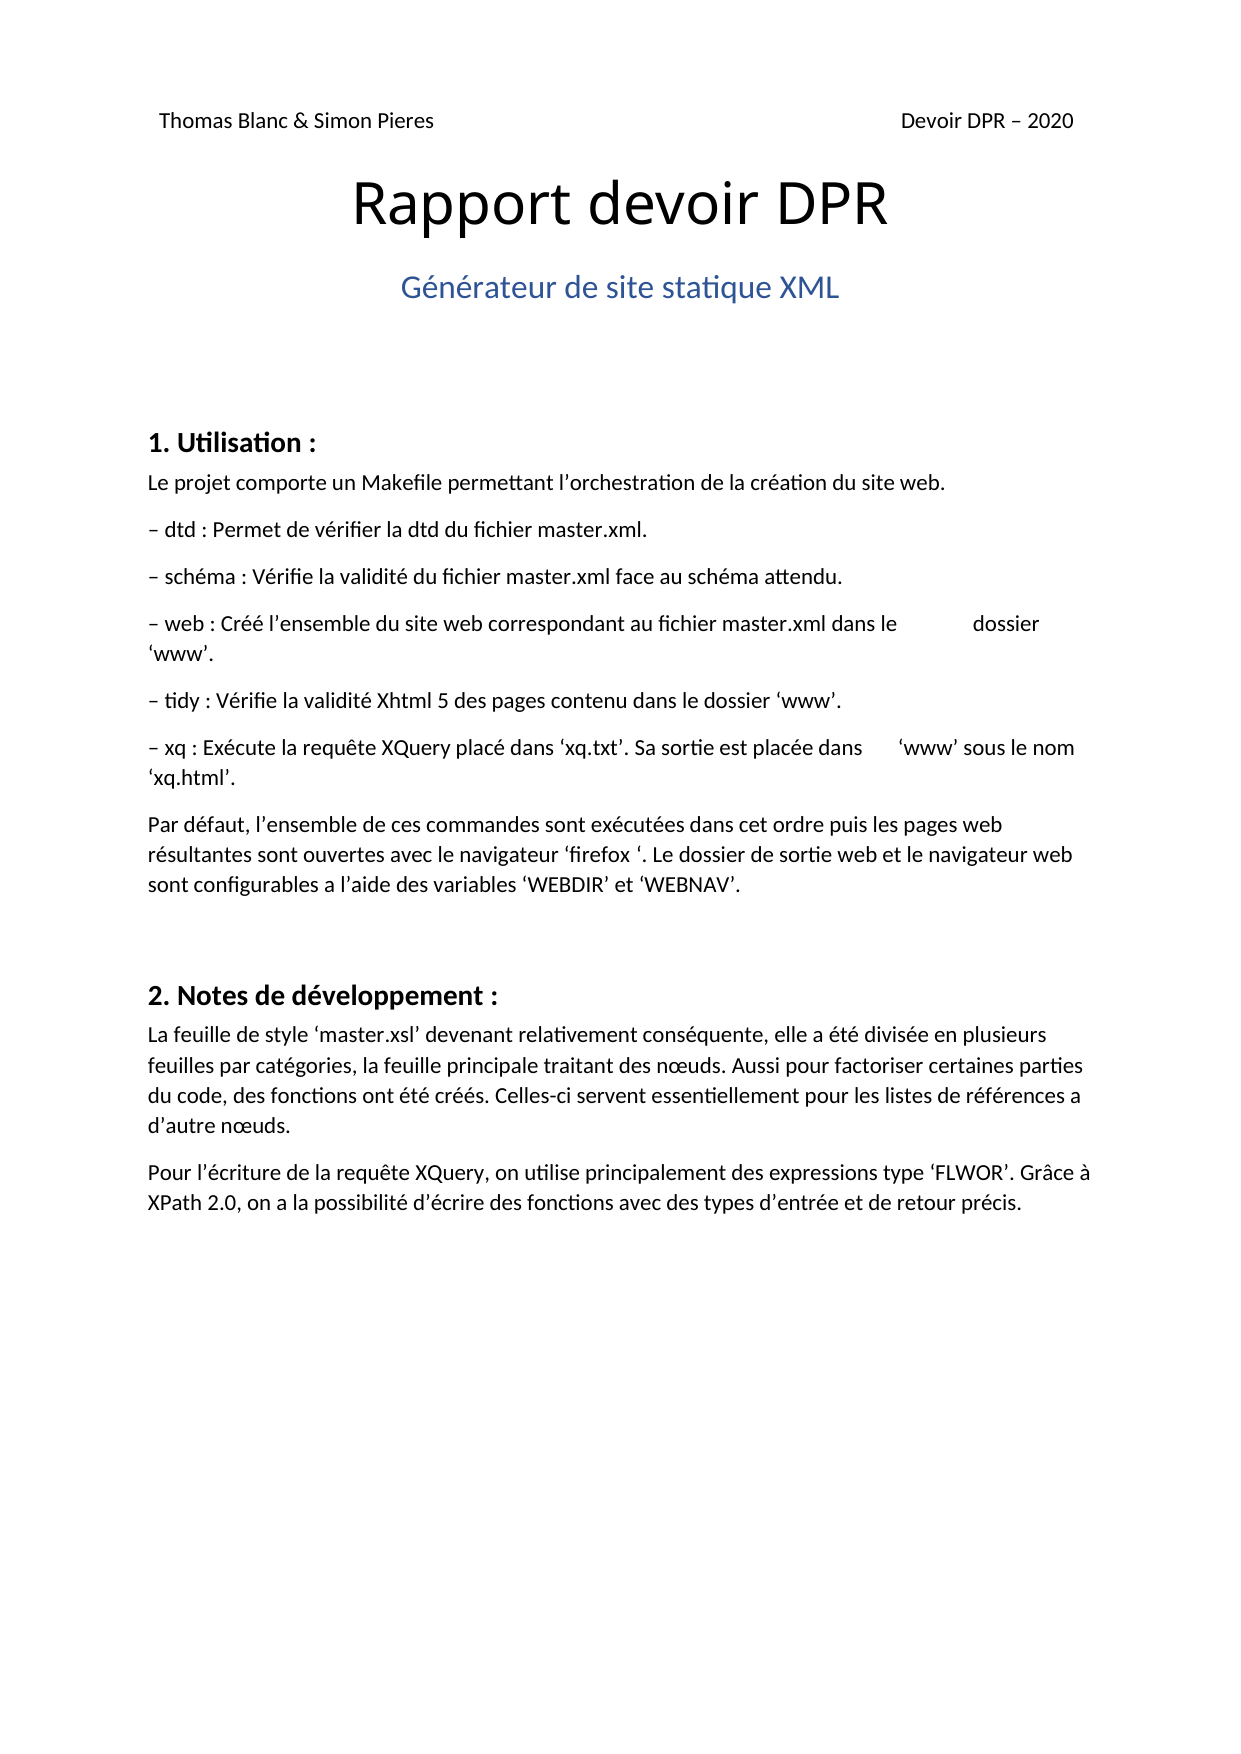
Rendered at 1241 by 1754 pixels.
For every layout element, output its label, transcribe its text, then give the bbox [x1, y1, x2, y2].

subtitle 1. Utilisation : [148, 424, 1093, 460]
subtitle Générateur de site statique XML [148, 266, 1093, 307]
text Pour l’écriture de la requête XQuery, on utilise principalement des expressions type ‘FLWOR’. Grâce à XPath 2.0, on a la possibilité d’écrire des fonctions avec des types d’entrée et de retour précis. [148, 1158, 1093, 1216]
text – xq : Exécute la requête XQuery placé dans ‘xq.txt’. Sa sortie est placée dans ‘www’ sous le nom ‘xq.html’. [148, 733, 1093, 791]
title Rapport devoir DPR [148, 162, 1093, 241]
text – tidy : Vérifie la validité Xhtml 5 des pages contenu dans le dossier ‘www’. [148, 686, 1093, 714]
text – schéma : Vérifie la validité du fichier master.xml face au schéma attendu. [148, 562, 1093, 590]
text – dtd : Permet de vérifier la dtd du fichier master.xml. [148, 515, 1093, 543]
text Le projet comporte un Makefile permettant l’orchestration de la création du site web. [148, 468, 1093, 496]
text – web : Créé l’ensemble du site web correspondant au fichier master.xml dans le dossier ‘www’. [148, 609, 1093, 667]
text La feuille de style ‘master.xsl’ devenant relativement conséquente, elle a été divisée en plusieurs feuilles par catégories, la feuille principale traitant des nœuds. Aussi pour factoriser certaines parties du code, des fonctions ont été créés. Celles-ci servent essentiellement pour les listes de références a d’autre nœuds. [148, 1021, 1093, 1139]
subtitle 2. Notes de développement : [148, 977, 1093, 1012]
text Par défaut, l’ensemble de ces commandes sont exécutées dans cet ordre puis les pages web résultantes sont ouvertes avec le navigateur ‘firefox ‘. Le dossier de sortie web et le navigateur web sont configurables a l’aide des variables ‘WEBDIR’ et ‘WEBNAV’. [148, 810, 1093, 898]
